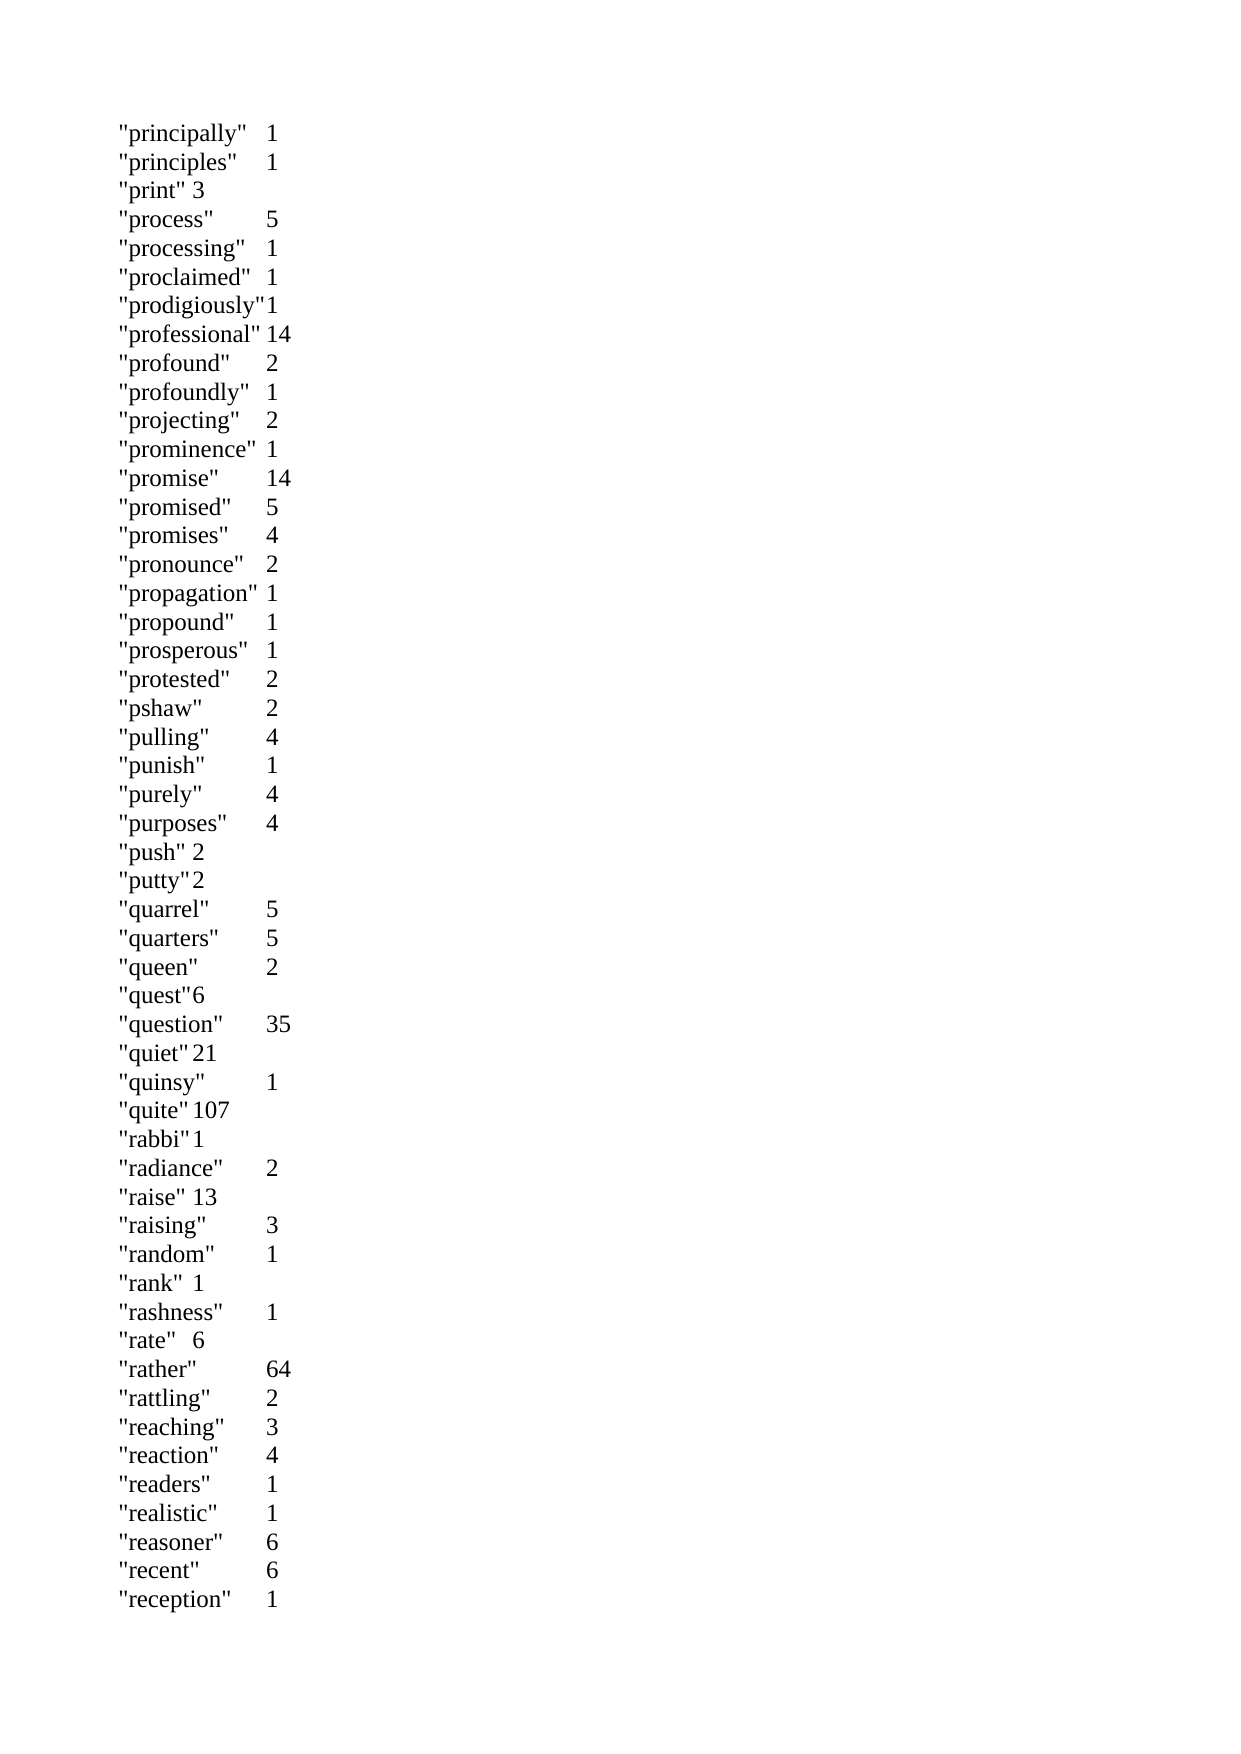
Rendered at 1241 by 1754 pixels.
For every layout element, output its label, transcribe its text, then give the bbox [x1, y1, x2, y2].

text "rabbi" 1 [118, 1124, 1122, 1153]
text "quinsy" 1 [118, 1067, 1122, 1096]
text "reception" 1 [118, 1584, 1122, 1613]
text "pronounce" 2 [118, 549, 1122, 578]
text "promises" 4 [118, 521, 1122, 549]
text "protested" 2 [118, 664, 1122, 693]
text "rate" 6 [118, 1326, 1122, 1354]
text "propound" 1 [118, 607, 1122, 636]
text "professional" 14 [118, 319, 1122, 348]
text "queen" 2 [118, 952, 1122, 981]
text "quarters" 5 [118, 923, 1122, 952]
text "process" 5 [118, 204, 1122, 233]
text "profound" 2 [118, 348, 1122, 377]
text "reaction" 4 [118, 1441, 1122, 1469]
text "promised" 5 [118, 492, 1122, 521]
text "push" 2 [118, 837, 1122, 866]
text "pulling" 4 [118, 722, 1122, 751]
text "purposes" 4 [118, 808, 1122, 837]
text "principles" 1 [118, 147, 1122, 176]
text "propagation" 1 [118, 578, 1122, 607]
text "reaching" 3 [118, 1412, 1122, 1441]
text "question" 35 [118, 1009, 1122, 1038]
text "processing" 1 [118, 233, 1122, 262]
text "radiance" 2 [118, 1153, 1122, 1182]
text "quiet" 21 [118, 1038, 1122, 1067]
text "rank" 1 [118, 1268, 1122, 1297]
text "prodigiously" 1 [118, 291, 1122, 319]
text "pshaw" 2 [118, 693, 1122, 722]
text "readers" 1 [118, 1469, 1122, 1498]
text "rather" 64 [118, 1354, 1122, 1383]
text "punish" 1 [118, 751, 1122, 779]
text "raise" 13 [118, 1182, 1122, 1211]
text "print" 3 [118, 176, 1122, 204]
text "realistic" 1 [118, 1498, 1122, 1527]
text "recent" 6 [118, 1556, 1122, 1584]
text "quest" 6 [118, 981, 1122, 1009]
text "purely" 4 [118, 779, 1122, 808]
text "quarrel" 5 [118, 894, 1122, 923]
text "profoundly" 1 [118, 377, 1122, 406]
text "reasoner" 6 [118, 1527, 1122, 1556]
text "prominence" 1 [118, 434, 1122, 463]
text "promise" 14 [118, 463, 1122, 492]
text "projecting" 2 [118, 406, 1122, 434]
text "raising" 3 [118, 1211, 1122, 1239]
text "proclaimed" 1 [118, 262, 1122, 291]
text "prosperous" 1 [118, 636, 1122, 664]
text "random" 1 [118, 1239, 1122, 1268]
text "rashness" 1 [118, 1297, 1122, 1326]
text "quite" 107 [118, 1096, 1122, 1124]
text "principally" 1 [118, 118, 1122, 147]
text "rattling" 2 [118, 1383, 1122, 1412]
text "putty" 2 [118, 866, 1122, 894]
